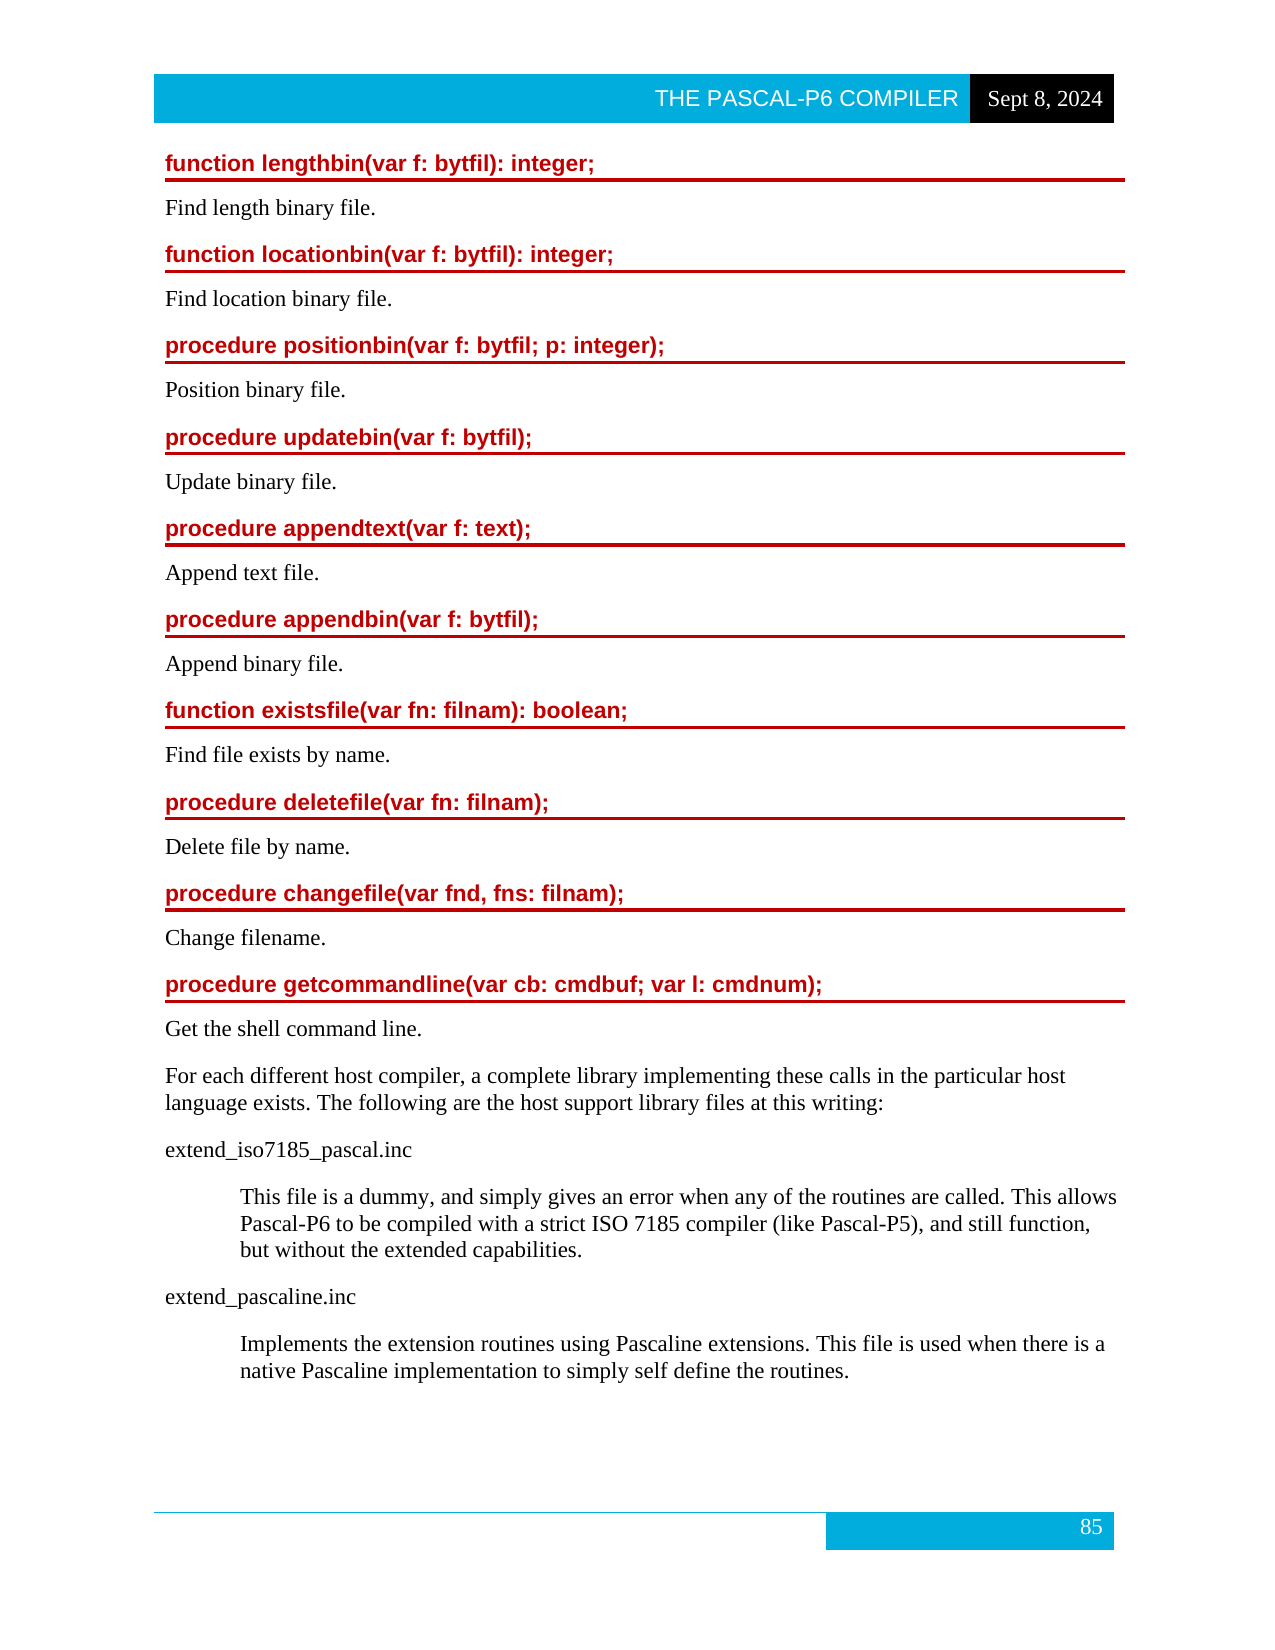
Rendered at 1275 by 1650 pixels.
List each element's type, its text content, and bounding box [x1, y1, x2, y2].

subtitle procedure deletefile(var fn: filnam); [165, 789, 1125, 817]
subtitle function existsfile(var fn: filnam): boolean; [165, 697, 1125, 726]
text extend_pascaline.inc [165, 1283, 1125, 1309]
text This file is a dummy, and simply gives an error when any of the routines are called. This allows Pascal-P6 to be compiled with a strict ISO 7185 compiler (like Pascal-P5), and still function, but without the extended capabilities. [240, 1183, 1125, 1262]
text Append binary file. [165, 650, 1125, 677]
text Delete file by name. [165, 833, 1125, 859]
text extend_iso7185_pascal.inc [165, 1136, 1125, 1162]
text Implements the extension routines using Pascaline extensions. This file is used when there is a native Pascaline implementation to simply self define the routines. [240, 1330, 1125, 1383]
subtitle procedure appendtext(var f: text); [165, 515, 1125, 543]
subtitle function lengthbin(var f: bytfil): integer; [165, 150, 1125, 178]
text Append text file. [165, 559, 1125, 585]
text Find file exists by name. [165, 742, 1125, 768]
text Get the shell command line. [165, 1015, 1125, 1042]
text Change filename. [165, 924, 1125, 950]
subtitle function locationbin(var f: bytfil): integer; [165, 241, 1125, 270]
subtitle procedure positionbin(var f: bytfil; p: integer); [165, 332, 1125, 361]
subtitle procedure changefile(var fnd, fns: filnam); [165, 880, 1125, 908]
text Find length binary file. [165, 194, 1125, 220]
subtitle procedure getcommandline(var cb: cmdbuf; var l: cmdnum); [165, 971, 1125, 1000]
subtitle procedure appendbin(var f: bytfil); [165, 606, 1125, 635]
subtitle procedure updatebin(var f: bytfil); [165, 424, 1125, 452]
text Position binary file. [165, 377, 1125, 403]
text Update binary file. [165, 468, 1125, 494]
text For each different host compiler, a complete library implementing these calls in the particular host language exists. The following are the host support library files at this writing: [165, 1062, 1125, 1115]
text Find location binary file. [165, 285, 1125, 312]
